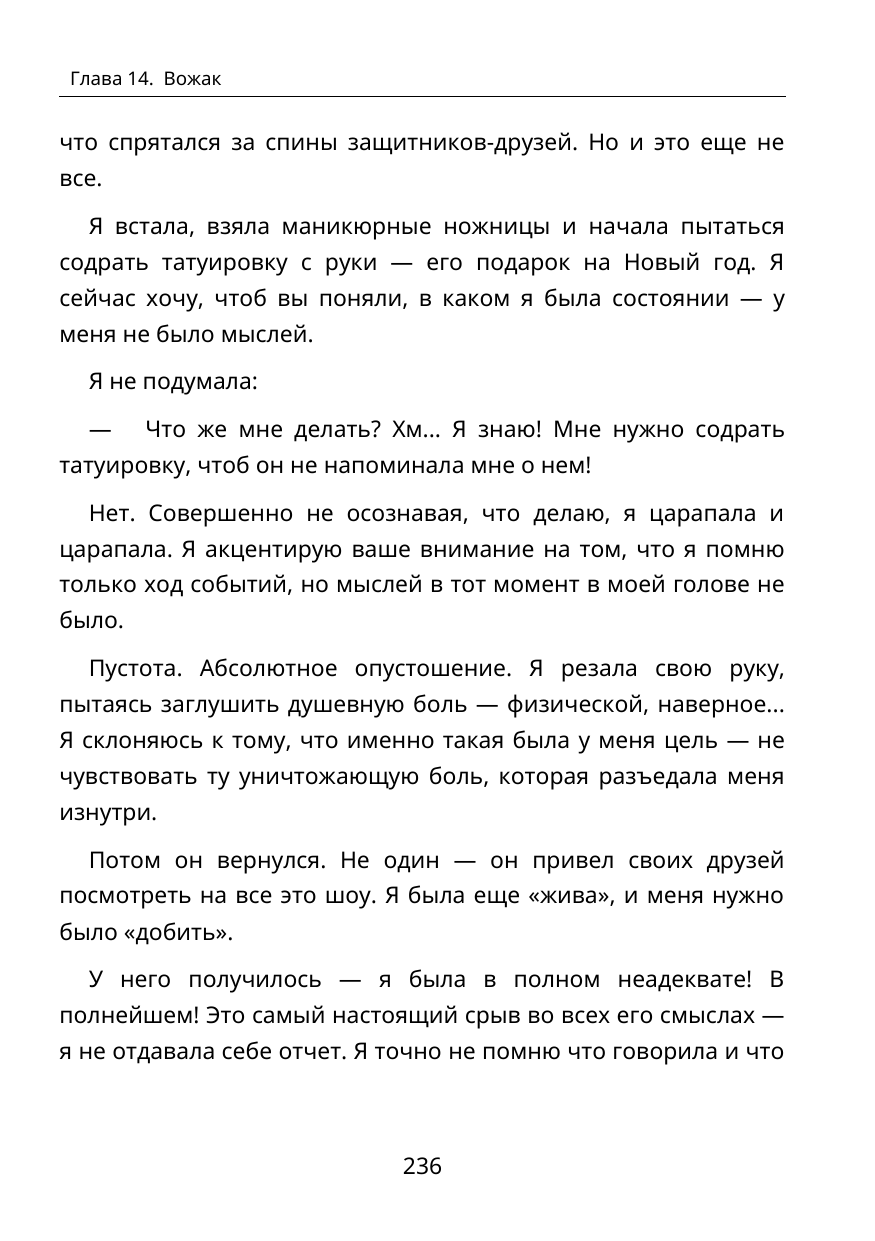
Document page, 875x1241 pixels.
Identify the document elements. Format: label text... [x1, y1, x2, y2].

text что спрятался за спины защитников-друзей. Но и это еще не все. [59, 126, 786, 193]
text Потом он вернулся. Не один — он привел своих друзей посмотреть на все это шоу. Я была еще «жива», и меня нужно было «добить». [59, 843, 786, 947]
list Что же мне делать? Хм... Я знаю! Мне нужно содрать татуировку, чтоб он не напоминала мне о нем! [59, 413, 786, 480]
text Я встала, взяла маникюрные ножницы и начала пытаться содрать татуировку с руки — его подарок на Новый год. Я сейчас хочу, чтоб вы поняли, в каком я была состоянии — у меня не было мыслей. [59, 210, 786, 349]
text У него получилось — я была в полном неадеквате! В полнейшем! Это самый настоящий срыв во всех его смыслах — я не отдавала себе отчет. Я точно не помню что говорила и что [59, 963, 786, 1066]
text Я не подумала: [59, 365, 786, 396]
text Нет. Совершенно не осознавая, что делаю, я царапала и царапала. Я акцентирую ваше внимание на том, что я помню только ход событий, но мыслей в тот момент в моей голове не было. [59, 497, 786, 636]
text Пустота. Абсолютное опустошение. Я резала свою руку, пытаясь заглушить душевную боль — физической, наверное... Я склоняюсь к тому, что именно такая была у меня цель — не чувствовать ту уничтожающую боль, которая разъедала меня изнутри. [59, 652, 786, 827]
